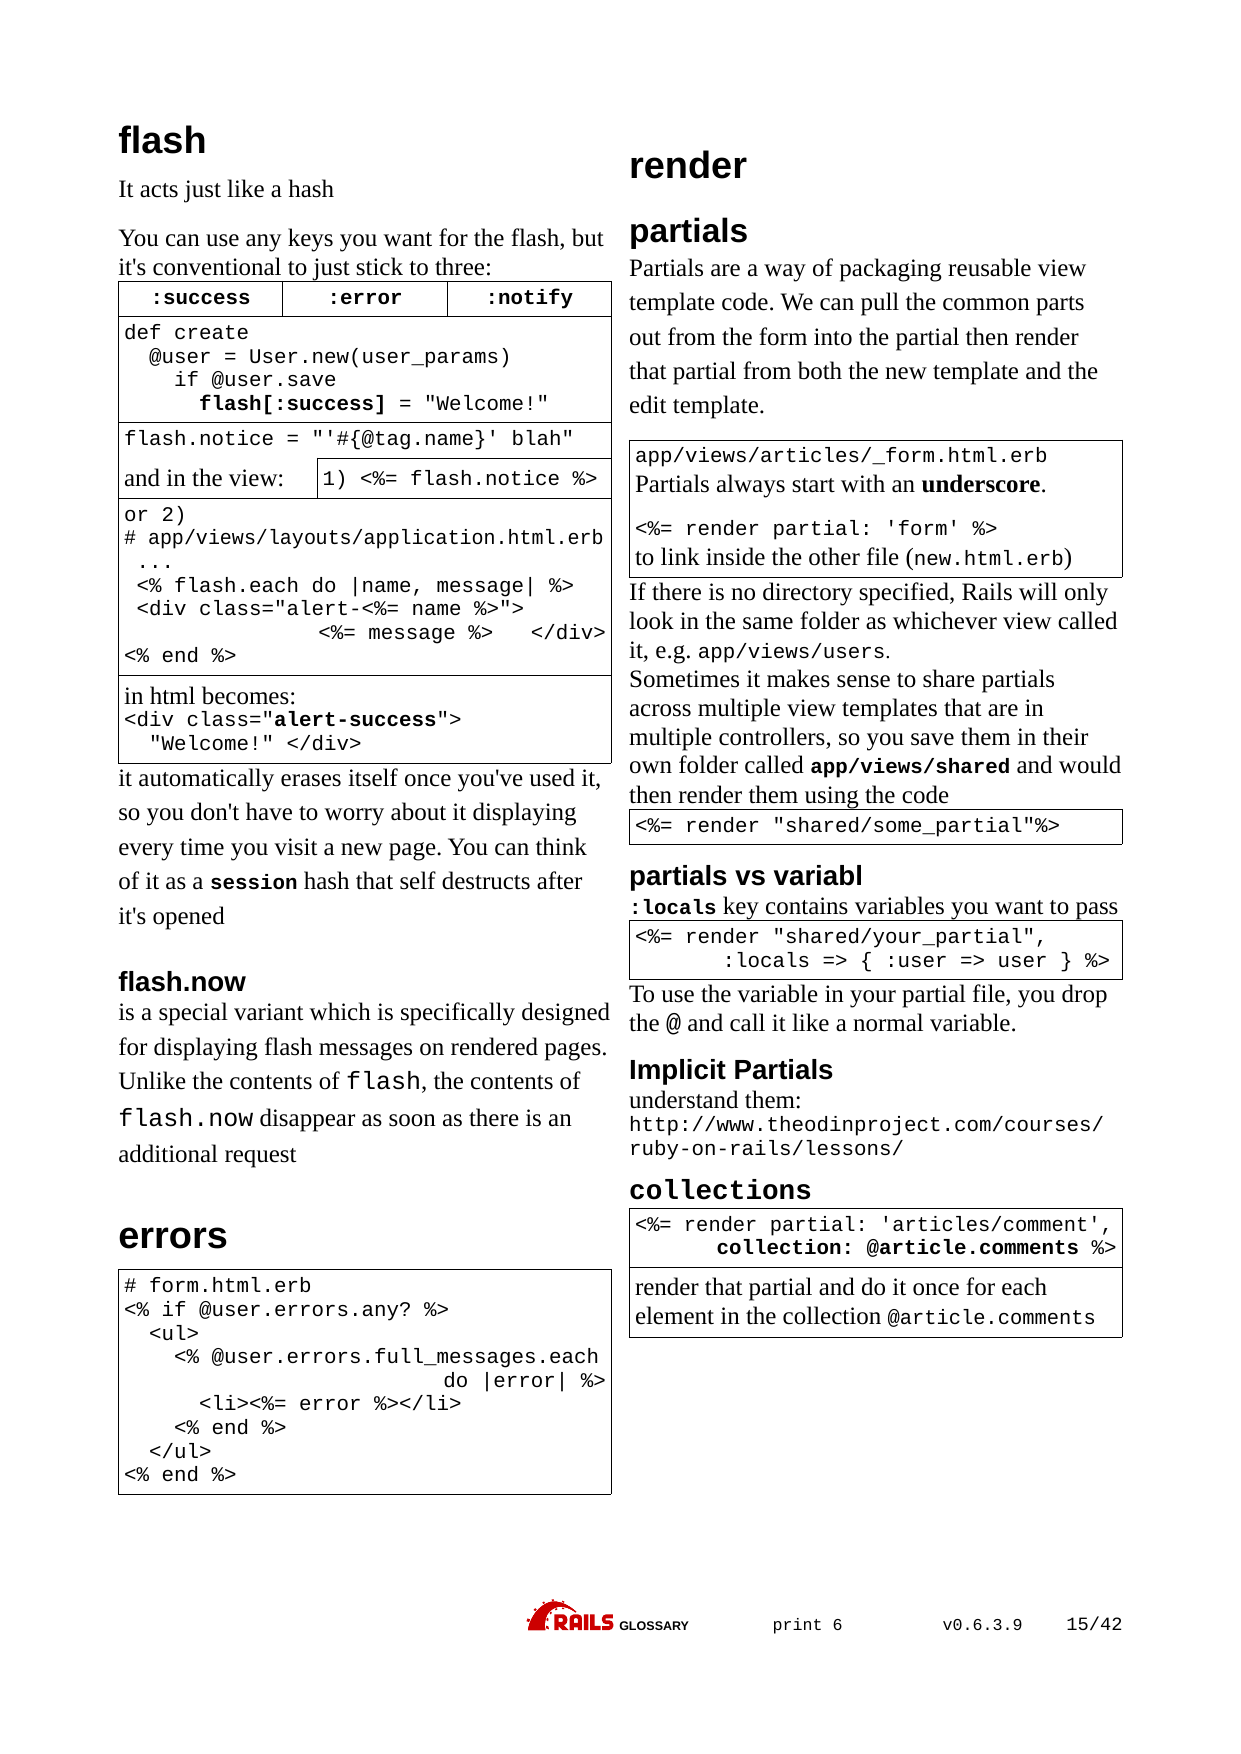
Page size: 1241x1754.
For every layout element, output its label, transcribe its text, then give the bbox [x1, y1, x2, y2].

subtitle partials vs variabl [629, 859, 1122, 891]
table_header <%= render "shared/some_partial"%> [630, 810, 1122, 844]
table_header :notify [448, 282, 611, 316]
table_header :error [283, 282, 447, 316]
text :locals key contains variables you want to pass [629, 891, 1122, 920]
table_header app/views/articles/_form.html.erb Partials always start with an underscore. <%= render partial: 'form' %> to link inside the other file (new.html.erb) [630, 441, 1122, 577]
table_header def create @user = User.new(user_params) if @user.save flash[:success] = "Welcome!" [119, 317, 611, 422]
subtitle partials [629, 211, 1122, 250]
subtitle errors [118, 1213, 611, 1257]
text It acts just like a hash [118, 174, 611, 203]
subtitle Implicit Partials [629, 1054, 1122, 1086]
text You can use any keys you want for the flash, but it's conventional to just stick to three: [118, 223, 611, 281]
subtitle render [629, 143, 1122, 187]
subtitle flash [118, 118, 611, 162]
subtitle flash.now [118, 965, 611, 997]
table_cell flash.notice = "'#{@tag.name}' blah" [119, 423, 611, 457]
text understand them: [629, 1086, 1122, 1114]
table_cell or 2) # app/views/layouts/application.html.erb ... <% flash.each do |name, message| %> <div class="alert-<%= name %>"> <%= message %> </div> <% end %> [119, 499, 611, 675]
table_cell in html becomes: <div class="alert-success"> "Welcome!" </div> [119, 676, 611, 762]
table_cell 1) <%= flash.notice %> [318, 459, 611, 498]
table_header :success [119, 282, 282, 316]
text Partials are a way of packaging reusable view template code. We can pull the common parts out from the form into the partial then render that partial from both the new template and the edit template. [629, 253, 1122, 419]
table_cell render that partial and do it once for each element in the collection @article.comments [630, 1268, 1122, 1337]
table_header <%= render partial: 'articles/comment', collection: @article.comments %> [630, 1209, 1122, 1267]
text Sometimes it makes sense to share partials across multiple view templates that are in multiple controllers, so you save them in their own folder called app/views/shared and would then render them using the code [629, 664, 1122, 809]
table_header # form.html.erb <% if @user.errors.any? %> <ul> <% @user.errors.full_messages.each do |error| %> <li><%= error %></li> <% end %> </ul> <% end %> [119, 1270, 611, 1494]
table_cell and in the view: [119, 458, 317, 498]
subtitle collections [629, 1176, 1122, 1208]
text To use the variable in your partial file, you drop the @ and call it like a normal variable. [629, 980, 1122, 1039]
text it automatically erases itself once you've used it, so you don't have to worry about it displaying every time you visit a new page. You can think of it as a session hash that self destructs after it's opened [118, 764, 611, 930]
table_header <%= render "shared/your_partial", :locals => { :user => user } %> [630, 921, 1122, 979]
text http://www.theodinproject.com/courses/ruby-on-rails/lessons/ [629, 1114, 1122, 1162]
text If there is no directory specified, Rails will only look in the same folder as whichever view called it, e.g. app/views/users. [629, 578, 1122, 664]
text is a special variant which is specifically designed for displaying flash messages on rendered pages. Unlike the contents of flash, the contents of flash.now disappear as soon as there is an additional request [118, 997, 611, 1168]
